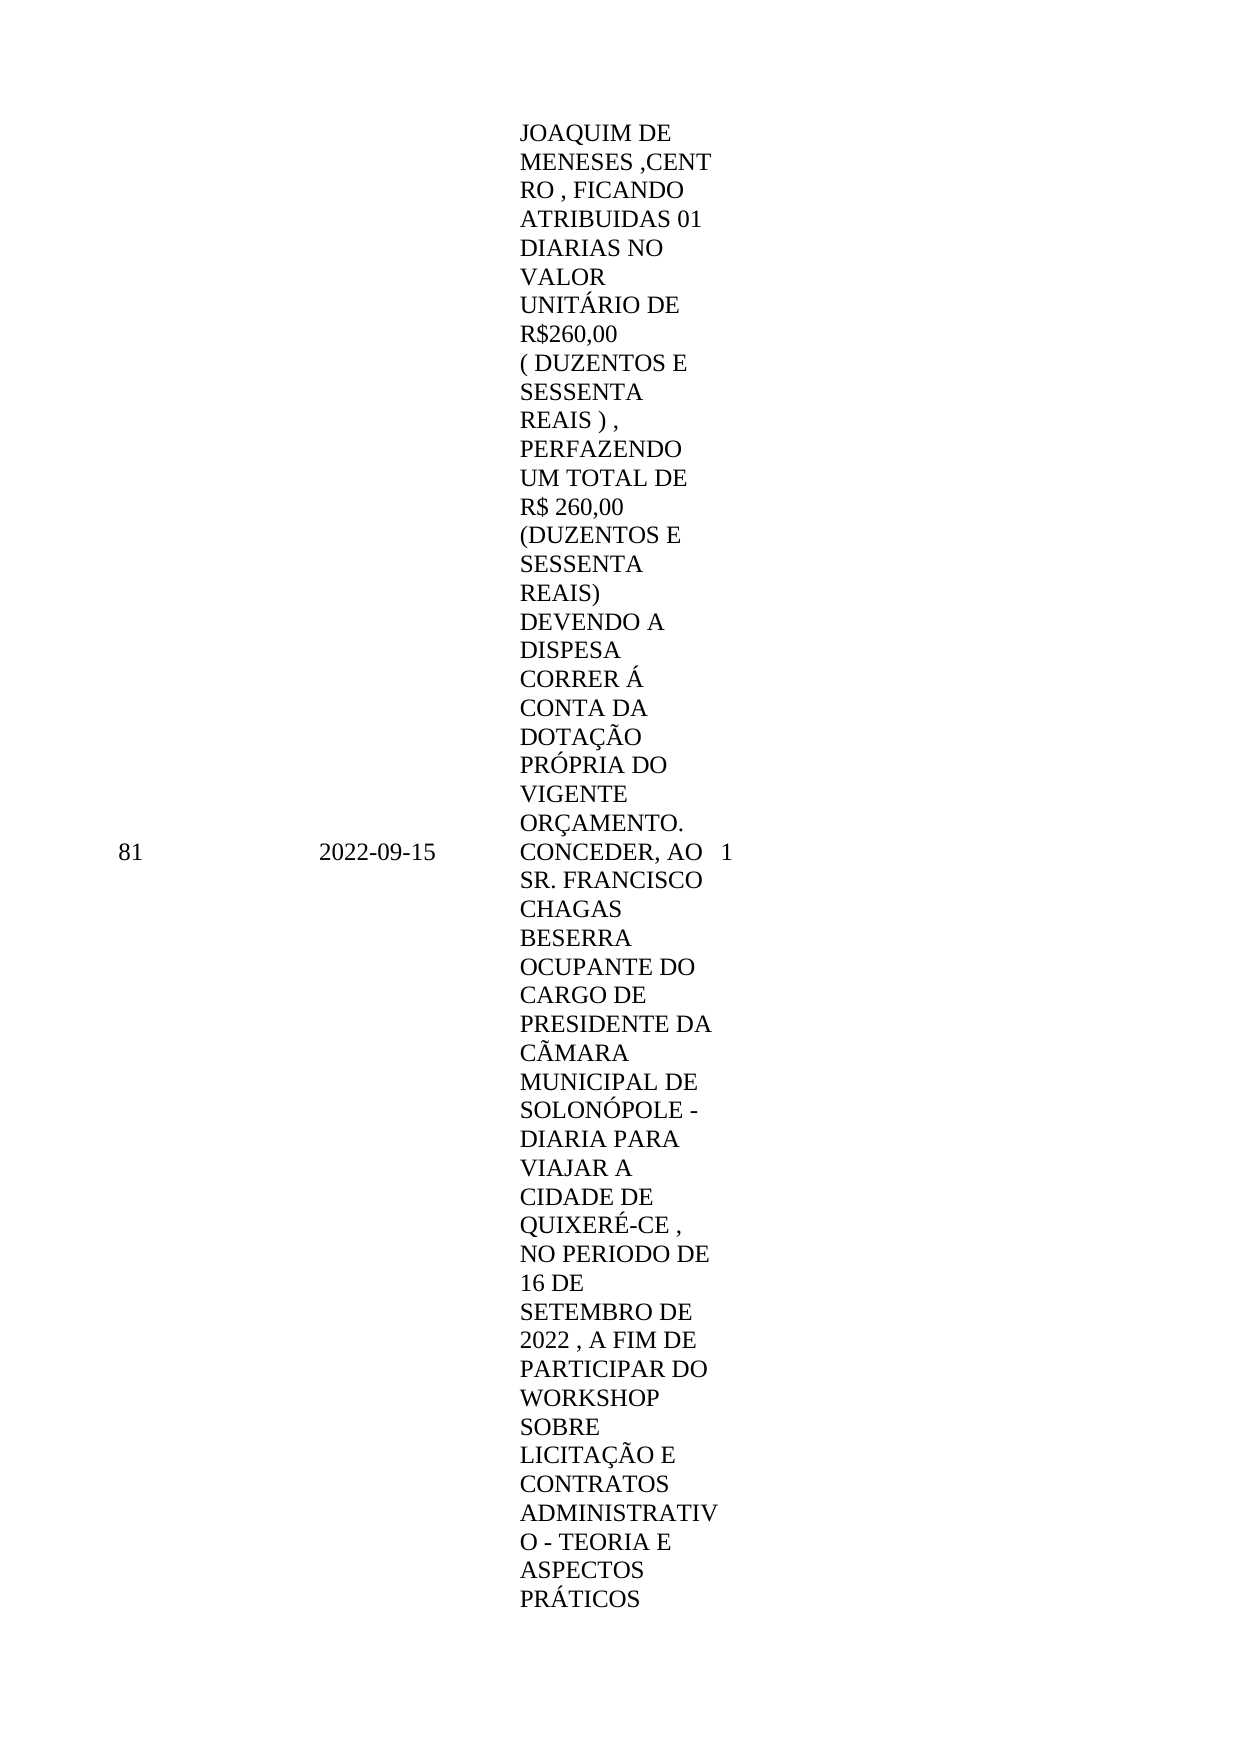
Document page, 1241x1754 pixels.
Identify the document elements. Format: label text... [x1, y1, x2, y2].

table_cell [720, 118, 921, 837]
table_cell [118, 118, 319, 837]
table_cell [921, 118, 1122, 837]
table_cell 1 [720, 837, 921, 1613]
table_cell CONCEDER, AO SR. FRANCISCO CHAGAS BESERRA OCUPANTE DO CARGO DE PRESIDENTE DA CÃMARA MUNICIPAL DE SOLONÓPOLE - DIARIA PARA VIAJAR A CIDADE DE QUIXERÉ-CE , NO PERIODO DE 16 DE SETEMBRO DE 2022 , A FIM DE PARTICIPAR DO WORKSHOP SOBRE LICITAÇÃO E CONTRATOS ADMINISTRATIVO - TEORIA E ASPECTOS PRÁTICOS [520, 837, 720, 1613]
table_cell [319, 118, 519, 837]
table_cell JOAQUIM DE MENESES ,CENTRO , FICANDO ATRIBUIDAS 01 DIARIAS NO VALOR UNITÁRIO DE R$260,00 ( DUZENTOS E SESSENTA REAIS ) , PERFAZENDO UM TOTAL DE R$ 260,00 (DUZENTOS E SESSENTA REAIS) DEVENDO A DISPESA CORRER Á CONTA DA DOTAÇÃO PRÓPRIA DO VIGENTE ORÇAMENTO. [520, 118, 720, 837]
table_cell [921, 837, 1122, 1613]
table_cell 2022-09-15 [319, 837, 519, 1613]
table_cell 81 [118, 837, 319, 1613]
